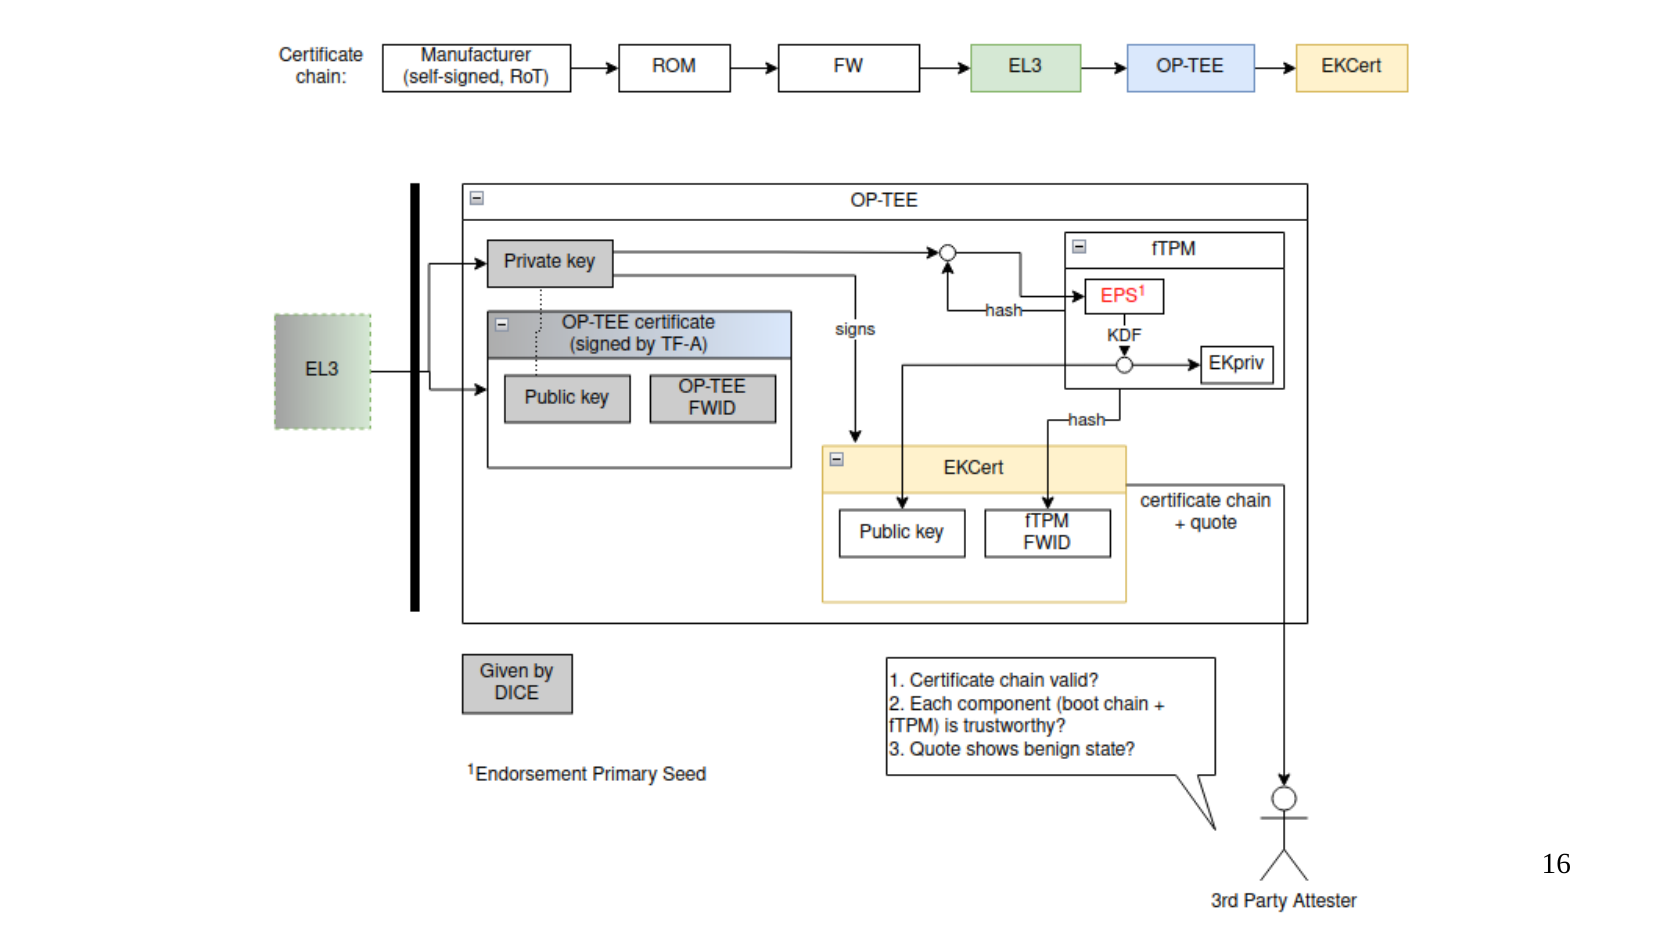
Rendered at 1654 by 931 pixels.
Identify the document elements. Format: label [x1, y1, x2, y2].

picture [240, 13, 1426, 931]
